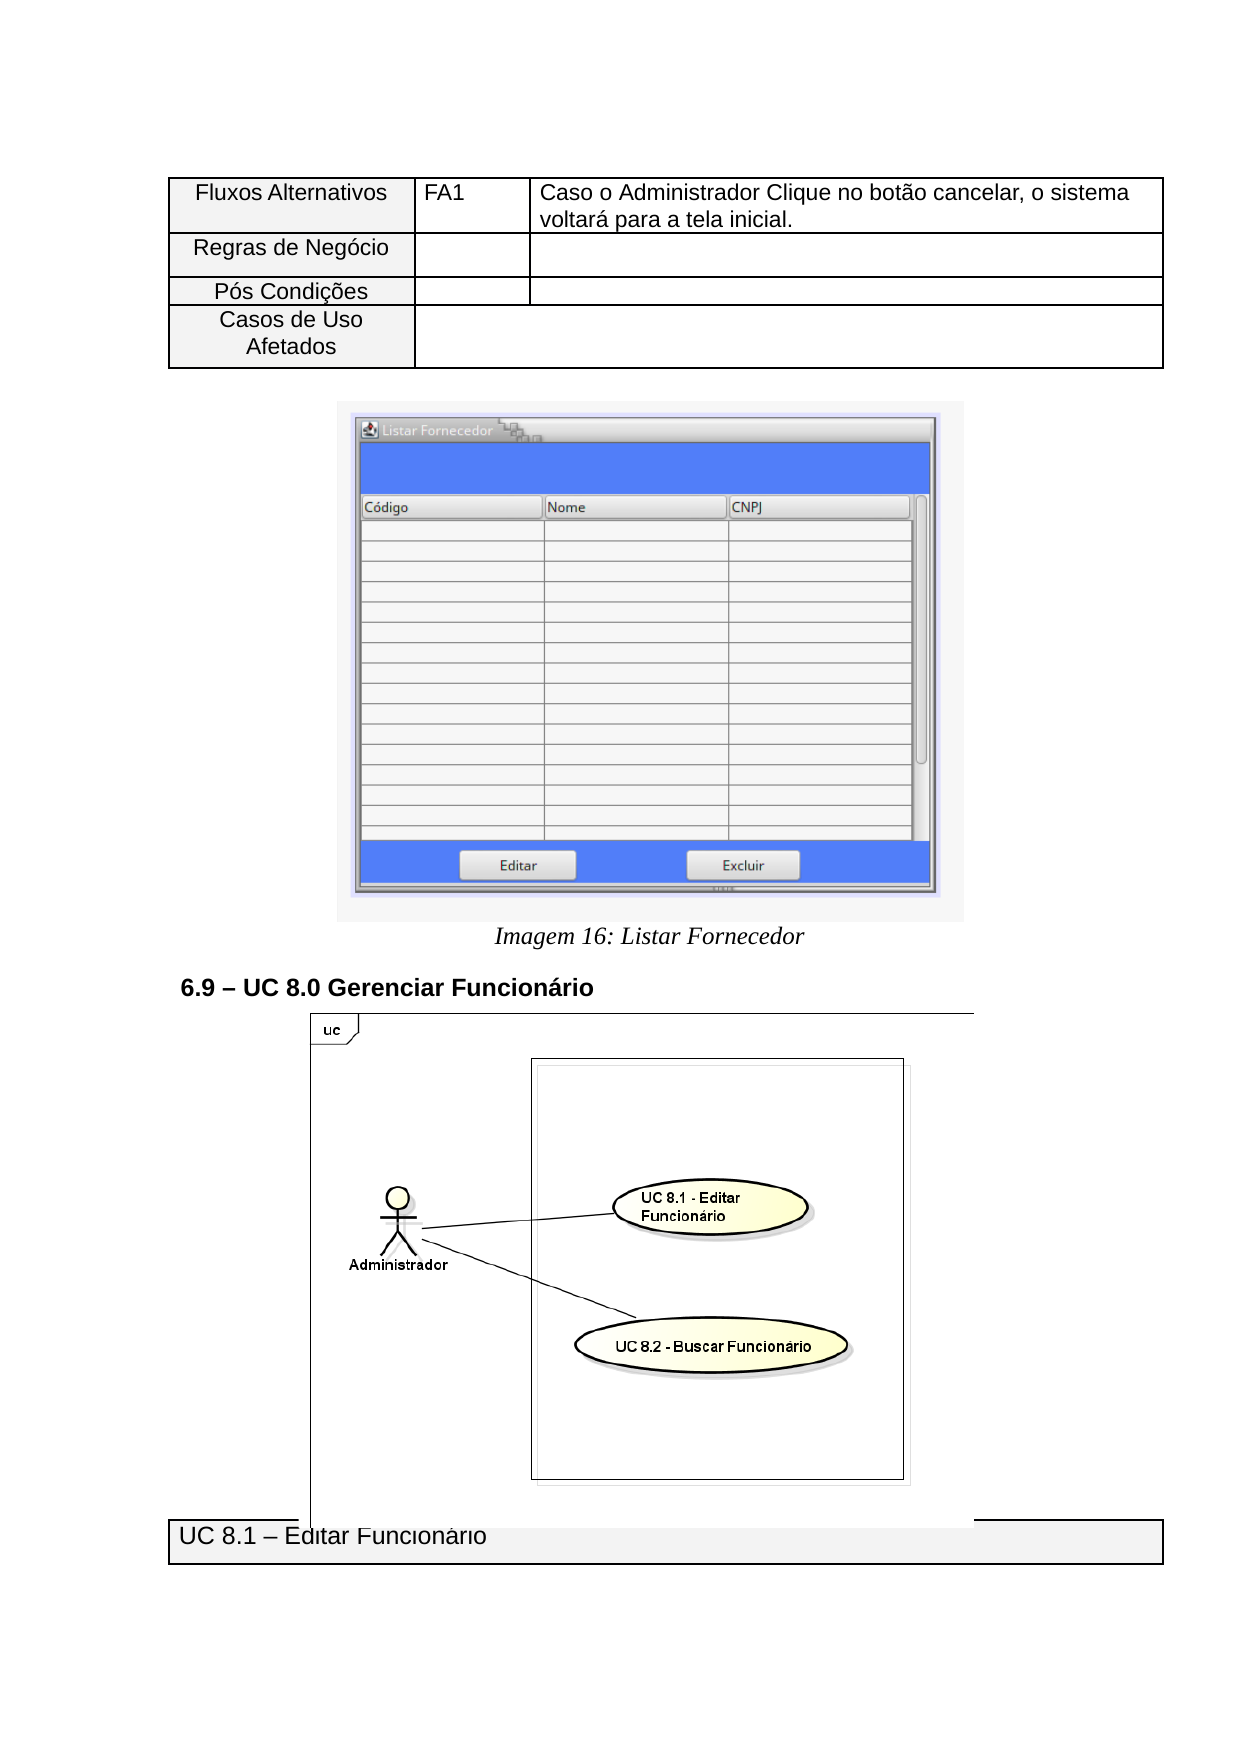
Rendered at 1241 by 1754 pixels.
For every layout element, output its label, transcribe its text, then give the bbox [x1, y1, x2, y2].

table_cell Pós Condições [170, 278, 414, 304]
text 6.9 – UC 8.0 Gerenciar Funcionário [180, 973, 1092, 1002]
table_cell FA1 [416, 179, 529, 232]
table_cell Fluxos Alternativos [170, 179, 414, 232]
picture [298, 1001, 974, 1528]
table_cell Casos de Uso Afetados [170, 306, 414, 367]
text Imagem 16: Listar Fornecedor [337, 922, 964, 950]
table_cell [531, 234, 1162, 276]
picture [337, 401, 821, 922]
table_cell Regras de Negócio [170, 234, 414, 276]
table_cell [531, 278, 1162, 304]
table_cell Caso o Administrador Clique no botão cancelar, o sistema voltará para a tela inicial. [531, 179, 1162, 232]
table_cell [416, 278, 529, 304]
table_cell [416, 306, 1162, 367]
table_cell [416, 234, 529, 276]
table_header UC 8.1 – Editar Funcionário [170, 1521, 1162, 1563]
